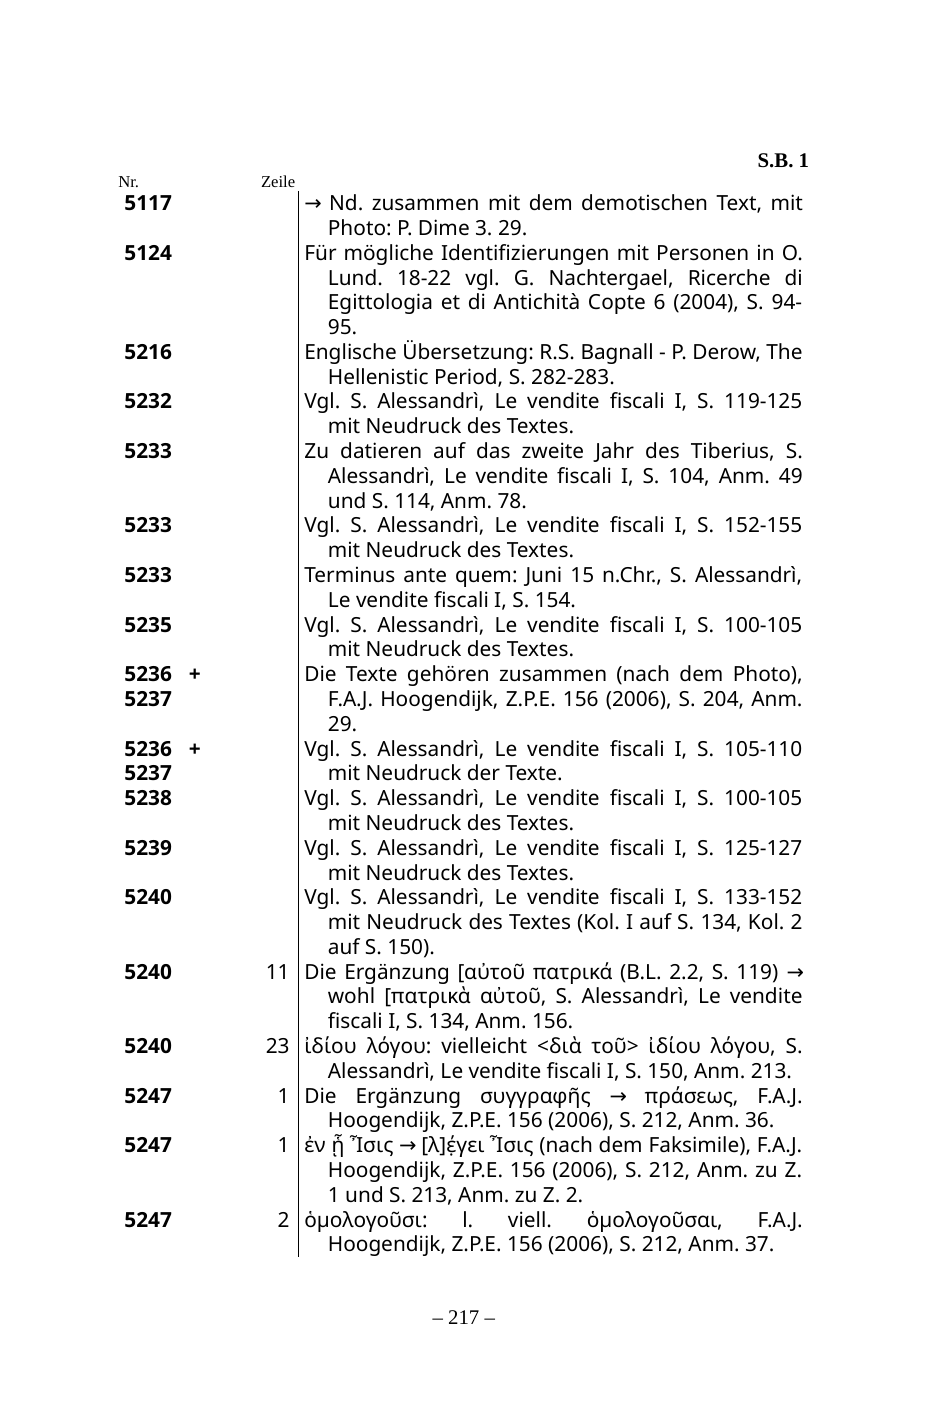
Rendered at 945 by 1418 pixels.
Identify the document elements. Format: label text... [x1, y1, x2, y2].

table_cell [207, 612, 298, 662]
table_cell 5216 [118, 340, 207, 389]
table_cell Vgl. S. Alessandrì, Le vendite fiscali I, S. 152-155 mit Neudruck des Textes. [299, 513, 809, 563]
table_cell Englische Übersetzung: R.S. Bagnall - P. Derow, The Hellenistic Period, S. 282-283. [299, 340, 809, 389]
table_cell Vgl. S. Alessandrì, Le vendite fiscali I, S. 119-125 mit Neudruck des Textes. [299, 389, 809, 439]
table_cell 5240 [118, 1034, 207, 1083]
table_cell 5235 [118, 612, 207, 662]
table_cell 5232 [118, 389, 207, 439]
table_cell 5124 [118, 240, 207, 339]
table_cell [207, 563, 298, 612]
table_cell 5240 [118, 885, 207, 959]
table_cell Vgl. S. Alessandrì, Le vendite fiscali I, S. 125-127 mit Neudruck des Textes. [299, 835, 809, 885]
table_cell Die Ergänzung [αὐτοῦ πατρικά (B.L. 2.2, S. 119) → wohl [πατρικὰ αὐτοῦ, S. Alessandrì, Le vendite fiscali I, S. 134, Anm. 156. [299, 959, 809, 1034]
table_cell Vgl. S. Alessandrì, Le vendite fiscali I, S. 100-105 mit Neudruck des Textes. [299, 786, 809, 835]
table_cell 5238 [118, 786, 207, 835]
table_cell Zu datieren auf das zweite Jahr des Tiberius, S. Alessandrì, Le vendite fiscali I, S. 104, Anm. 49 und S. 114, Anm. 78. [299, 439, 809, 513]
table_cell [207, 835, 298, 885]
table_cell [207, 513, 298, 563]
table_cell 5233 [118, 513, 207, 563]
table_cell Für mögliche Identifizierungen mit Personen in O. Lund. 18-22 vgl. G. Nachtergael, Ricerche di Egittologia et di Antichità Copte 6 (2004), S. 94-95. [299, 240, 809, 339]
table_cell [207, 340, 298, 389]
table_cell 5247 [118, 1133, 207, 1207]
table_cell 2 [207, 1207, 298, 1257]
table_cell 23 [207, 1034, 298, 1083]
table_cell ὁμολογοῦσι: l. viell. ὁμολογοῦσαι, F.A.J. Hoogendijk, Z.P.E. 156 (2006), S. 212, Anm. 37. [299, 1207, 809, 1257]
table_cell [207, 662, 298, 736]
table_cell ἐν ᾗ Ἶσις → [λ]έ̣γει Ἶσις (nach dem Faksimile), F.A.J. Hoogendijk, Z.P.E. 156 (2006), S. 212, Anm. zu Z. 1 und S. 213, Anm. zu Z. 2. [299, 1133, 809, 1207]
table_cell [207, 439, 298, 513]
table_cell 5233 [118, 439, 207, 513]
table_cell [207, 786, 298, 835]
table_cell [207, 240, 298, 339]
table_cell 1 [207, 1083, 298, 1133]
table_cell 5240 [118, 959, 207, 1034]
table_cell 5236 + 5237 [118, 736, 207, 786]
table_cell Die Ergänzung συγγραφῆς → πράσεως, F.A.J. Hoogendijk, Z.P.E. 156 (2006), S. 212, Anm. 36. [299, 1083, 809, 1133]
table_cell Vgl. S. Alessandrì, Le vendite fiscali I, S. 100-105 mit Neudruck des Textes. [299, 612, 809, 662]
table_cell Vgl. S. Alessandrì, Le vendite fiscali I, S. 133-152 mit Neudruck des Textes (Kol. I auf S. 134, Kol. 2 auf S. 150). [299, 885, 809, 959]
table_cell 5239 [118, 835, 207, 885]
table_cell [207, 885, 298, 959]
table_cell 5236 + 5237 [118, 662, 207, 736]
table_cell 11 [207, 959, 298, 1034]
table_cell 5247 [118, 1083, 207, 1133]
table_cell 5233 [118, 563, 207, 612]
table_cell 5247 [118, 1207, 207, 1257]
table_cell 1 [207, 1133, 298, 1207]
table_cell Die Texte gehören zusammen (nach dem Photo), F.A.J. Hoogendijk, Z.P.E. 156 (2006), S. 204, Anm. 29. [299, 662, 809, 736]
table_cell ἰδίου λόγου: vielleicht <διὰ τοῦ> ἰδίου λόγου, S. Alessandrì, Le vendite fiscali I, S. 150, Anm. 213. [299, 1034, 809, 1083]
table_cell Terminus ante quem: Juni 15 n.Chr., S. Alessandrì, Le vendite fiscali I, S. 154. [299, 563, 809, 612]
table_cell → Nd. zusammen mit dem demotischen Text, mit Photo: P. Dime 3. 29. [299, 191, 809, 240]
table_cell 5117 [118, 191, 207, 240]
table_cell [207, 191, 298, 240]
table_cell Vgl. S. Alessandrì, Le vendite fiscali I, S. 105-110 mit Neudruck der Texte. [299, 736, 809, 786]
table_cell [207, 389, 298, 439]
table_cell [207, 736, 298, 786]
